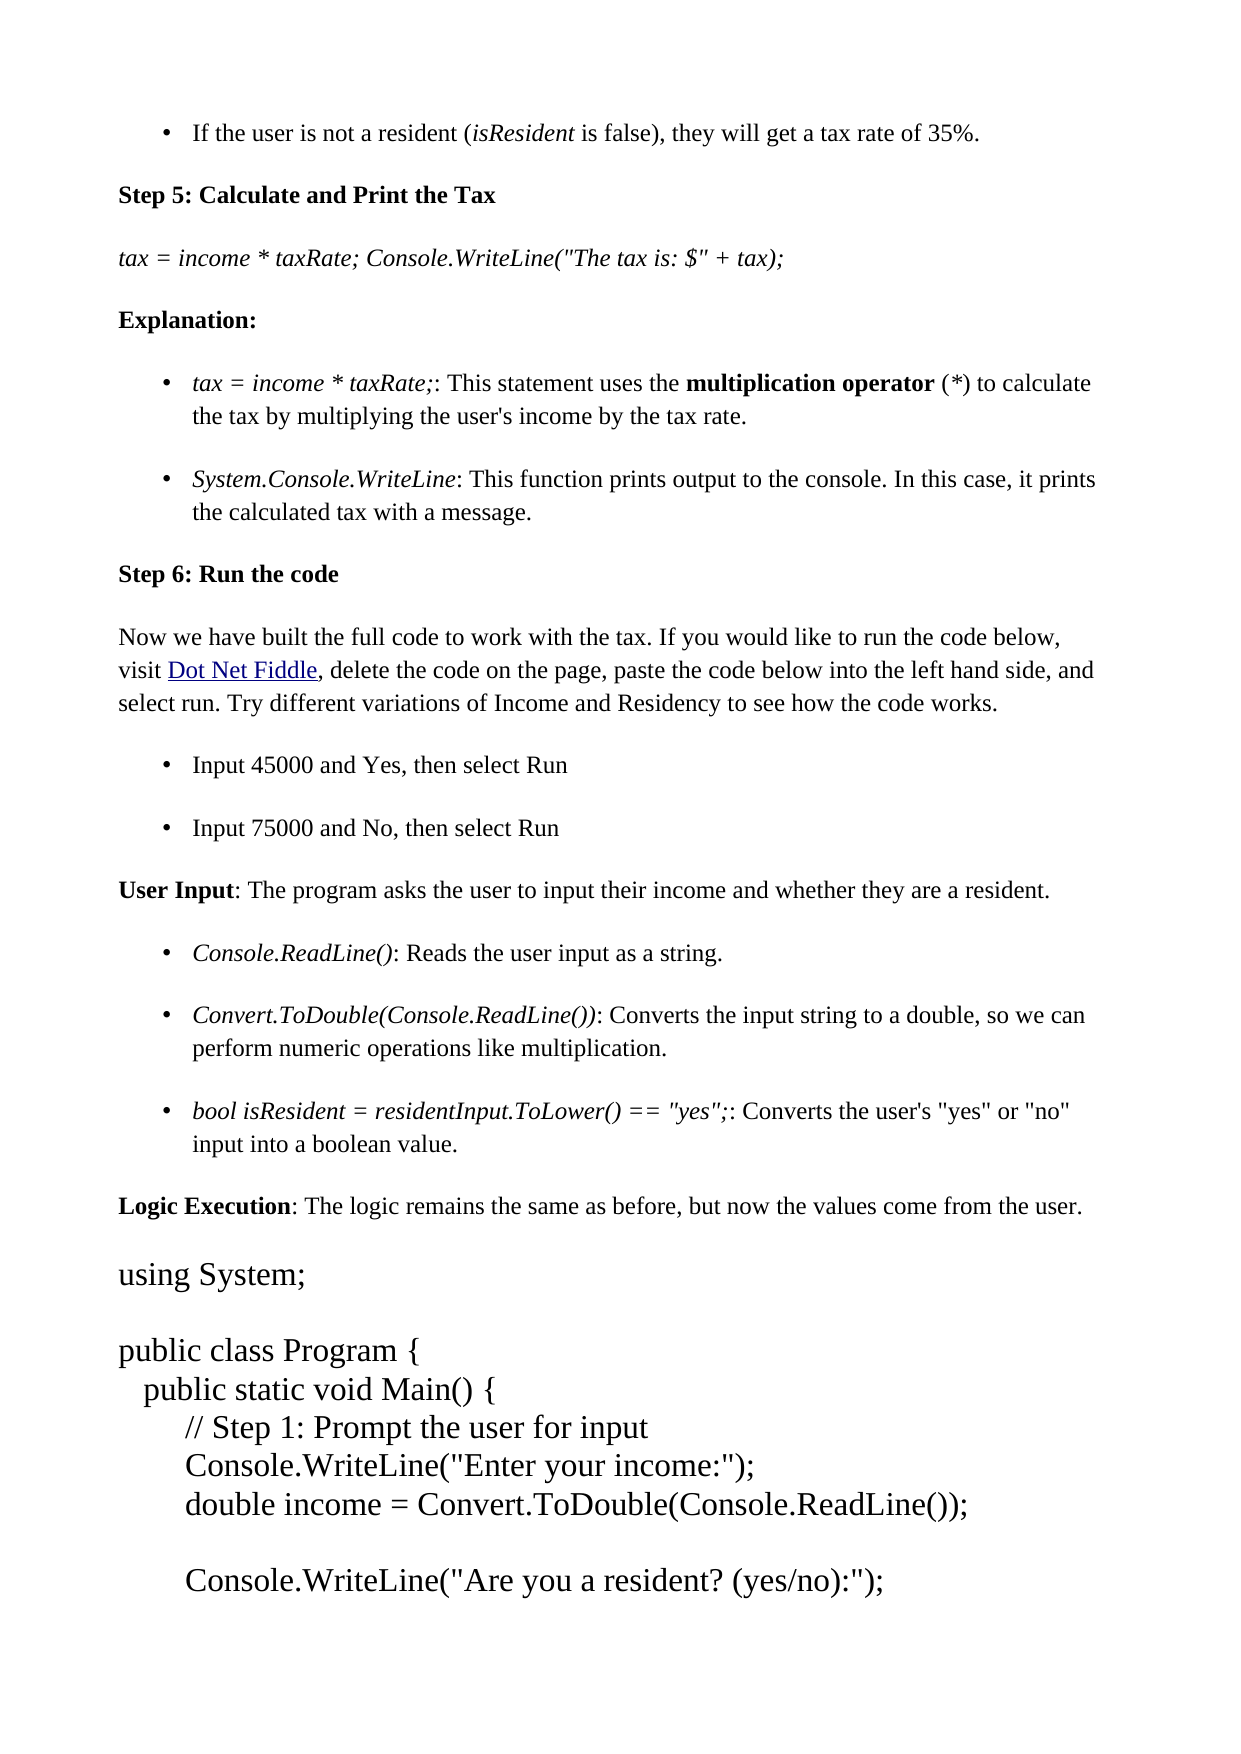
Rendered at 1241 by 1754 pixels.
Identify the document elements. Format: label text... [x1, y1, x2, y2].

list Input 75000 and No, then select Run [162, 813, 1122, 841]
text Now we have built the full code to work with the tax. If you would like to run the code below, visit Dot Net Fiddle, delete the code on the page, paste the code below into the left hand side, and select run. Try different variations of Income and Residency to see how the code works. [118, 622, 1122, 716]
text tax = income * taxRate; Console.WriteLine("The tax is: $" + tax); [118, 243, 1122, 272]
text Step 6: Run the code [118, 559, 1122, 588]
list Input 45000 and Yes, then select Run [162, 750, 1122, 779]
text Console.WriteLine("Are you a resident? (yes/no):"); [118, 1560, 1122, 1599]
list If the user is not a resident (isResident is false), they will get a tax rate of 35%. [162, 118, 1122, 147]
list tax = income * taxRate;: This statement uses the multiplication operator (*) to calculate the tax by multiplying the user's income by the tax rate. [162, 368, 1122, 430]
text public class Program { [118, 1330, 1122, 1369]
text User Input: The program asks the user to input their income and whether they are a resident. [118, 875, 1122, 904]
text Logic Execution: The logic remains the same as before, but now the values come from the user. [118, 1191, 1122, 1220]
text double income = Convert.ToDouble(Console.ReadLine()); [118, 1484, 1122, 1522]
list bool isResident = residentInput.ToLower() == "yes";: Converts the user's "yes" or "no" input into a boolean value. [162, 1096, 1122, 1157]
text using System; [118, 1254, 1122, 1292]
text // Step 1: Prompt the user for input [118, 1407, 1122, 1445]
list Convert.ToDouble(Console.ReadLine()): Converts the input string to a double, so we can perform numeric operations like multiplication. [162, 1000, 1122, 1062]
text Console.WriteLine("Enter your income:"); [118, 1445, 1122, 1484]
text public static void Main() { [118, 1369, 1122, 1407]
text Step 5: Calculate and Print the Tax [118, 181, 1122, 209]
text Explanation: [118, 306, 1122, 334]
list System.Console.WriteLine: This function prints output to the console. In this case, it prints the calculated tax with a message. [162, 464, 1122, 525]
list Console.ReadLine(): Reads the user input as a string. [162, 938, 1122, 966]
